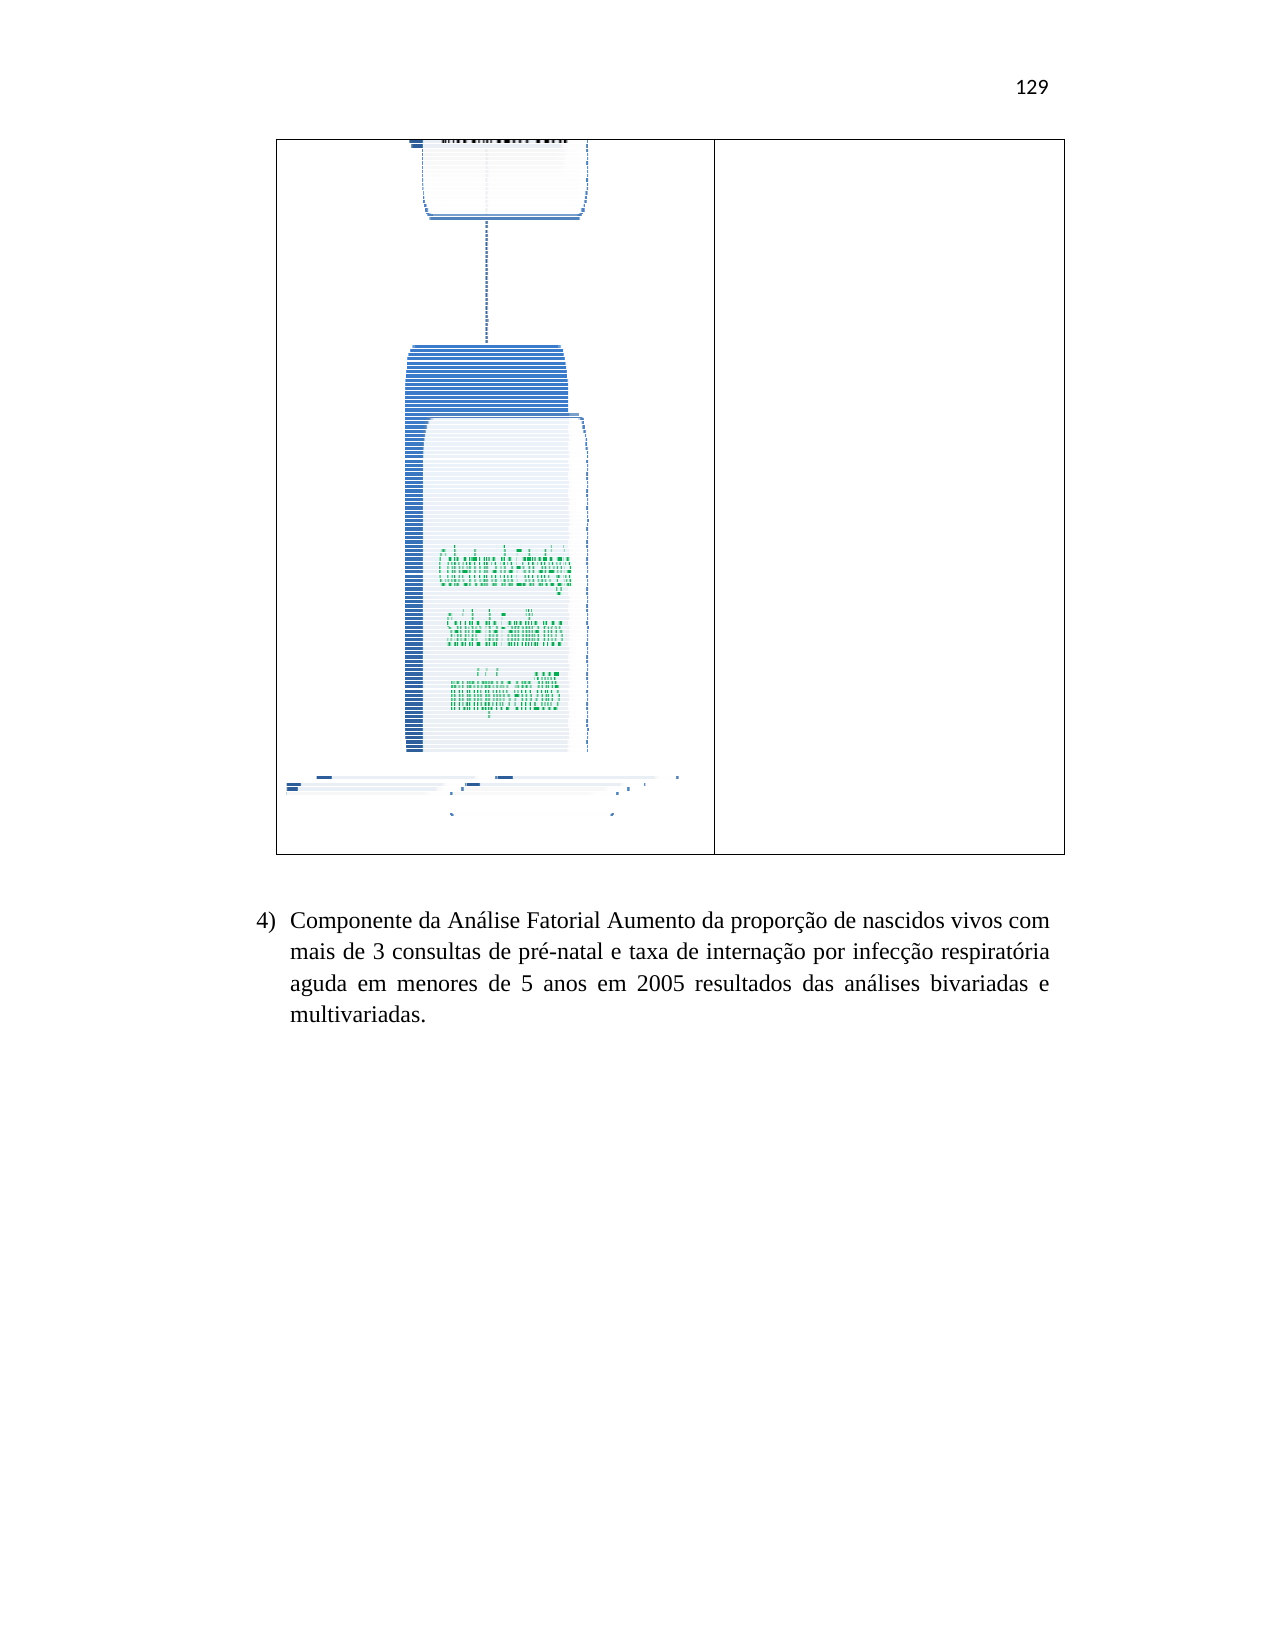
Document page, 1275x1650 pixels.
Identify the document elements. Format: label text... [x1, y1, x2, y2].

list Componente da Análise Fatorial Aumento da proporção de nascidos vivos com mais de 3 consultas de pré-natal e taxa de internação por infecção respiratória aguda em menores de 5 anos em 2005 resultados das análises bivariadas e multivariadas. [256, 906, 1052, 1028]
table_header [715, 140, 1064, 853]
table_header [277, 140, 714, 853]
